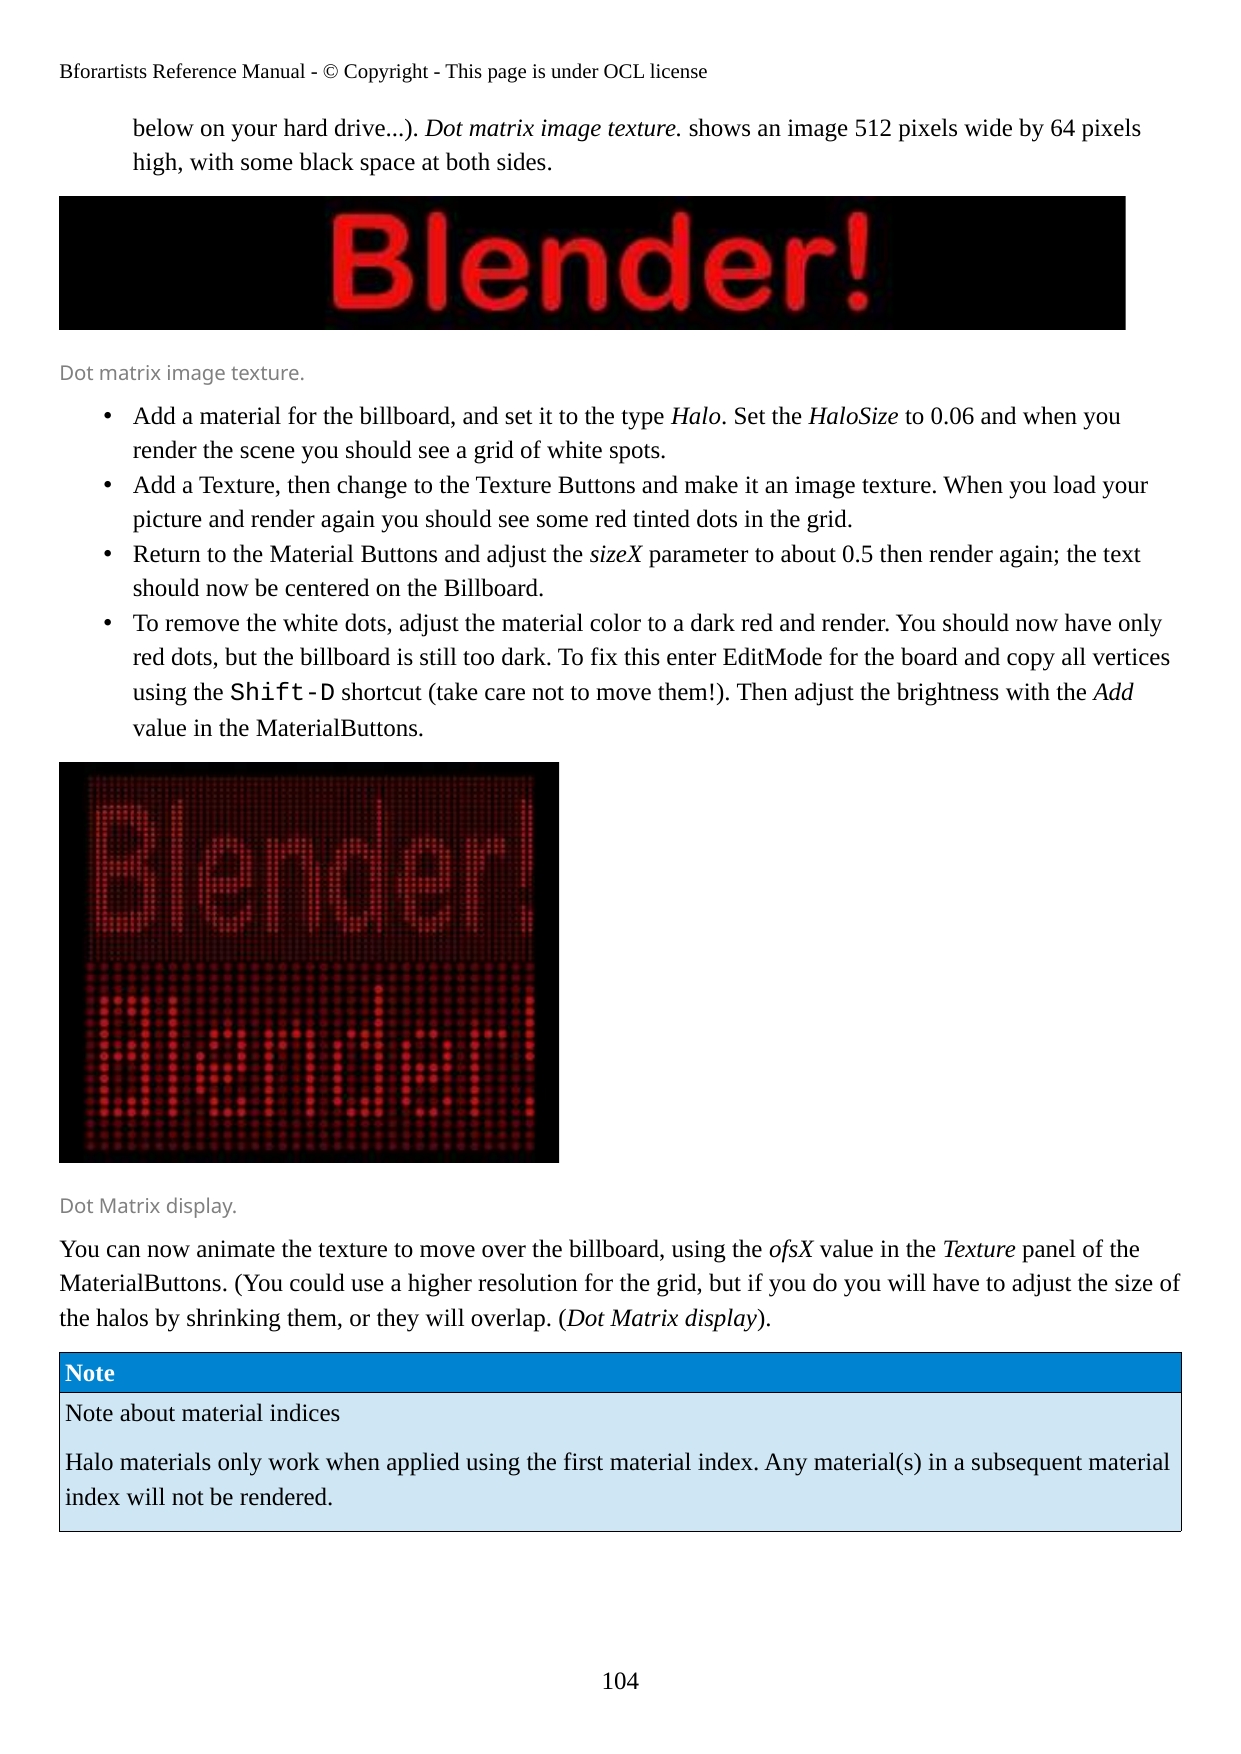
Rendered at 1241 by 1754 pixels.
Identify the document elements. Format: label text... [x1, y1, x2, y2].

picture [59, 762, 560, 1163]
text Dot Matrix display. [59, 1188, 1181, 1219]
picture [59, 196, 1126, 330]
table_cell Note about material indices Halo materials only work when applied using the first material index. Any material(s) in a subsequent material index will not be rendered. [60, 1393, 1181, 1531]
list Return to the Material Buttons and adjust the sizeX parameter to about 0.5 then render again; the text should now be centered on the Billboard. [103, 539, 1181, 602]
list below on your hard drive...). Dot matrix image texture. shows an image 512 pixels wide by 64 pixels high, with some black space at both sides. [103, 113, 1181, 176]
text You can now animate the texture to move over the billboard, using the ofsX value in the Texture panel of the MaterialButtons. (You could use a higher resolution for the grid, but if you do you will have to adjust the size of the halos by shrinking them, or they will overlap. (Dot Matrix display). [59, 1234, 1181, 1332]
list Add a Texture, then change to the Texture Buttons and make it an image texture. When you load your picture and render again you should see some red tinted dots in the grid. [103, 470, 1181, 533]
text Dot matrix image texture. [59, 355, 1181, 386]
table_header Note [60, 1353, 1181, 1392]
list Add a material for the billboard, and set it to the type Halo. Set the HaloSize to 0.06 and when you render the scene you should see a grid of white spots. [103, 401, 1181, 464]
list To remove the white dots, adjust the material color to a dark red and render. You should now have only red dots, but the billboard is still too dark. To fix this enter EditMode for the board and copy all vertices using the Shift-D shortcut (take care not to move them!). Then adjust the brightness with the Add value in the MaterialButtons. [103, 608, 1181, 742]
